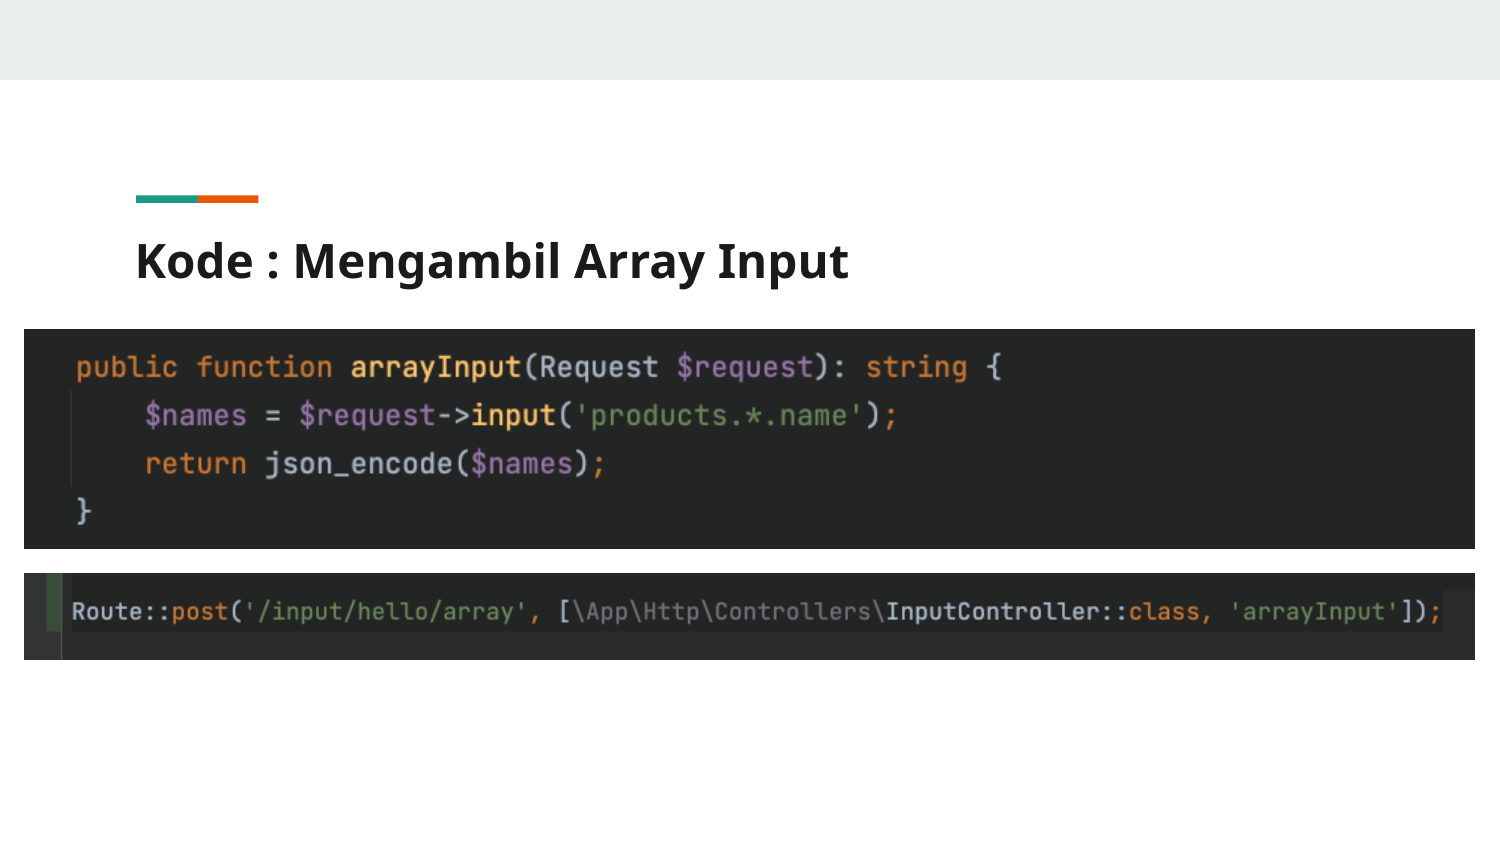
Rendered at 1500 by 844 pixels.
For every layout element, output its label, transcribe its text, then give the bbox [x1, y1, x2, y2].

picture [24, 573, 1475, 660]
picture [24, 329, 1475, 549]
title Kode : Mengambil Array Input [119, 216, 1381, 305]
